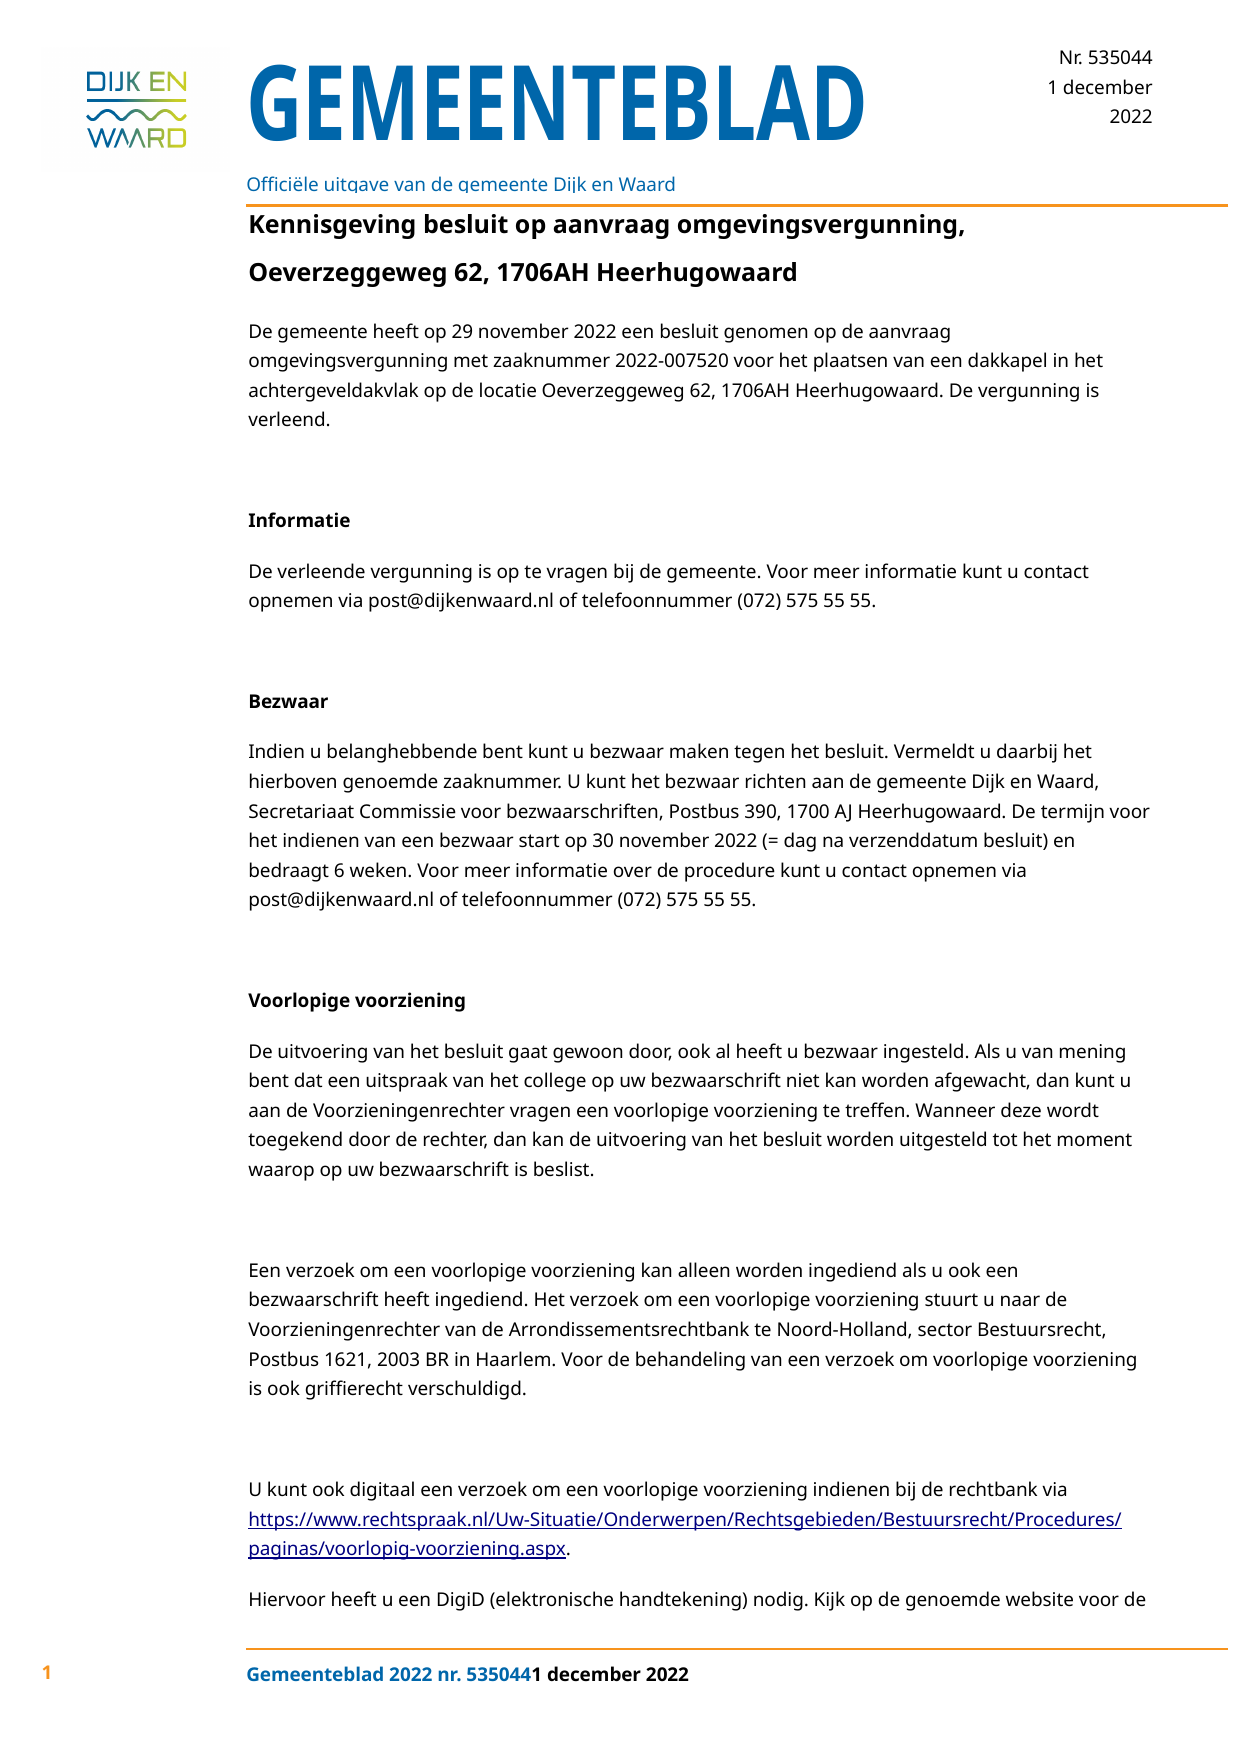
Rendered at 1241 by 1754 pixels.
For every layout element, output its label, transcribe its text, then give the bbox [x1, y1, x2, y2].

text De uitvoering van het besluit gaat gewoon door, ook al heeft u bezwaar ingesteld. Als u van mening bent dat een uitspraak van het college op uw bezwaarschrift niet kan worden afgewacht, dan kunt u aan de Voorzieningenrechter vragen een voorlopige voorziening te treffen. Wanneer deze wordt toegekend door de rechter, dan kan de uitvoering van het besluit worden uitgesteld tot het moment waarop op uw bezwaarschrift is beslist. [248, 1038, 1152, 1182]
text De gemeente heeft op 29 november 2022 een besluit genomen op de aanvraag omgevingsvergunning met zaaknummer 2022-007520 voor het plaatsen van een dakkapel in het achtergeveldakvlak op de locatie Oeverzeggeweg 62, 1706AH Heerhugowaard. De vergunning is verleend. [248, 318, 1152, 432]
text Bezwaar [248, 688, 1152, 714]
text Indien u belanghebbende bent kunt u bezwaar maken tegen het besluit. Vermeldt u daarbij het hierboven genoemde zaaknummer. U kunt het bezwaar richten aan de gemeente Dijk en Waard, Secretariaat Commissie voor bezwaarschriften, Postbus 390, 1700 AJ Heerhugowaard. De termijn voor het indienen van een bezwaar start op 30 november 2022 (= dag na verzenddatum besluit) en bedraagt 6 weken. Voor meer informatie over de procedure kunt u contact opnemen via post@dijkenwaard.nl of telefoonnummer (072) 575 55 55. [248, 739, 1152, 912]
text Een verzoek om een voorlopige voorziening kan alleen worden ingediend als u ook een bezwaarschrift heeft ingediend. Het verzoek om een voorlopige voorziening stuurt u naar de Voorzieningenrechter van de Arrondissementsrechtbank te Noord-Holland, sector Bestuursrecht, Postbus 1621, 2003 BR in Haarlem. Voor de behandeling van een verzoek om voorlopige voorziening is ook griffierecht verschuldigd. [248, 1257, 1152, 1401]
text Informatie [248, 507, 1152, 533]
text De verleende vergunning is op te vragen bij de gemeente. Voor meer informatie kunt u contact opnemen via post@dijkenwaard.nl of telefoonnummer (072) 575 55 55. [248, 558, 1152, 613]
text Kennisgeving besluit op aanvraag omgevingsvergunning, Oeverzeggeweg 62, 1706AH Heerhugowaard [248, 207, 1152, 288]
picture [41, 47, 231, 172]
text Hiervoor heeft u een DigiD (elektronische handtekening) nodig. Kijk op de genoemde website voor de [248, 1586, 1152, 1612]
text Voorlopige voorziening [248, 987, 1152, 1013]
text U kunt ook digitaal een verzoek om een voorlopige voorziening indienen bij de rechtbank via https://www.rechtspraak.nl/Uw-Situatie/Onderwerpen/Rechtsgebieden/Bestuursrecht/Procedures/paginas/voorlopig-voorziening.aspx. [248, 1476, 1152, 1561]
